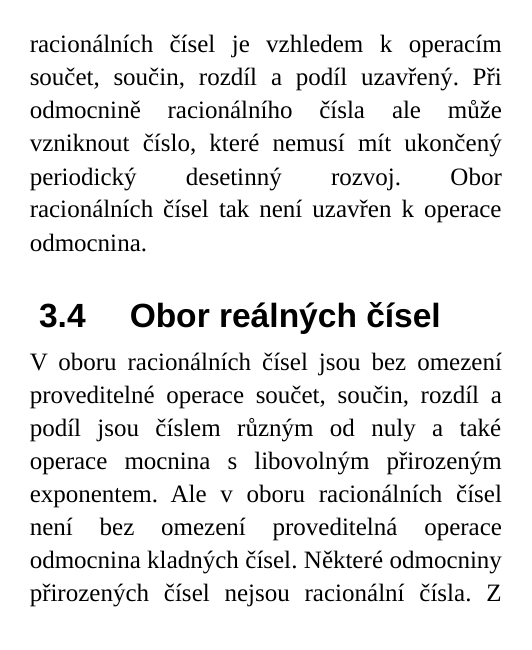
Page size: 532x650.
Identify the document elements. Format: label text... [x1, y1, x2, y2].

subtitle Obor reálných čísel [29, 296, 502, 335]
text V oboru racionálních čísel jsou bez omezení proveditelné operace součet, součin, rozdíl a podíl jsou číslem různým od nuly a také operace mocnina s libovolným přirozeným exponentem. Ale v oboru racionálních čísel není bez omezení proveditelná operace odmocnina kladných čísel. Některé odmocniny přirozených čísel nejsou racionální čísla. Z [29, 347, 502, 607]
text racionálních čísel je vzhledem k operacím součet, součin, rozdíl a podíl uzavřený. Při odmocnině racionálního čísla ale může vzniknout číslo, které nemusí mít ukončený periodický desetinný rozvoj. Obor racionálních čísel tak není uzavřen k operace odmocnina. [29, 29, 502, 256]
